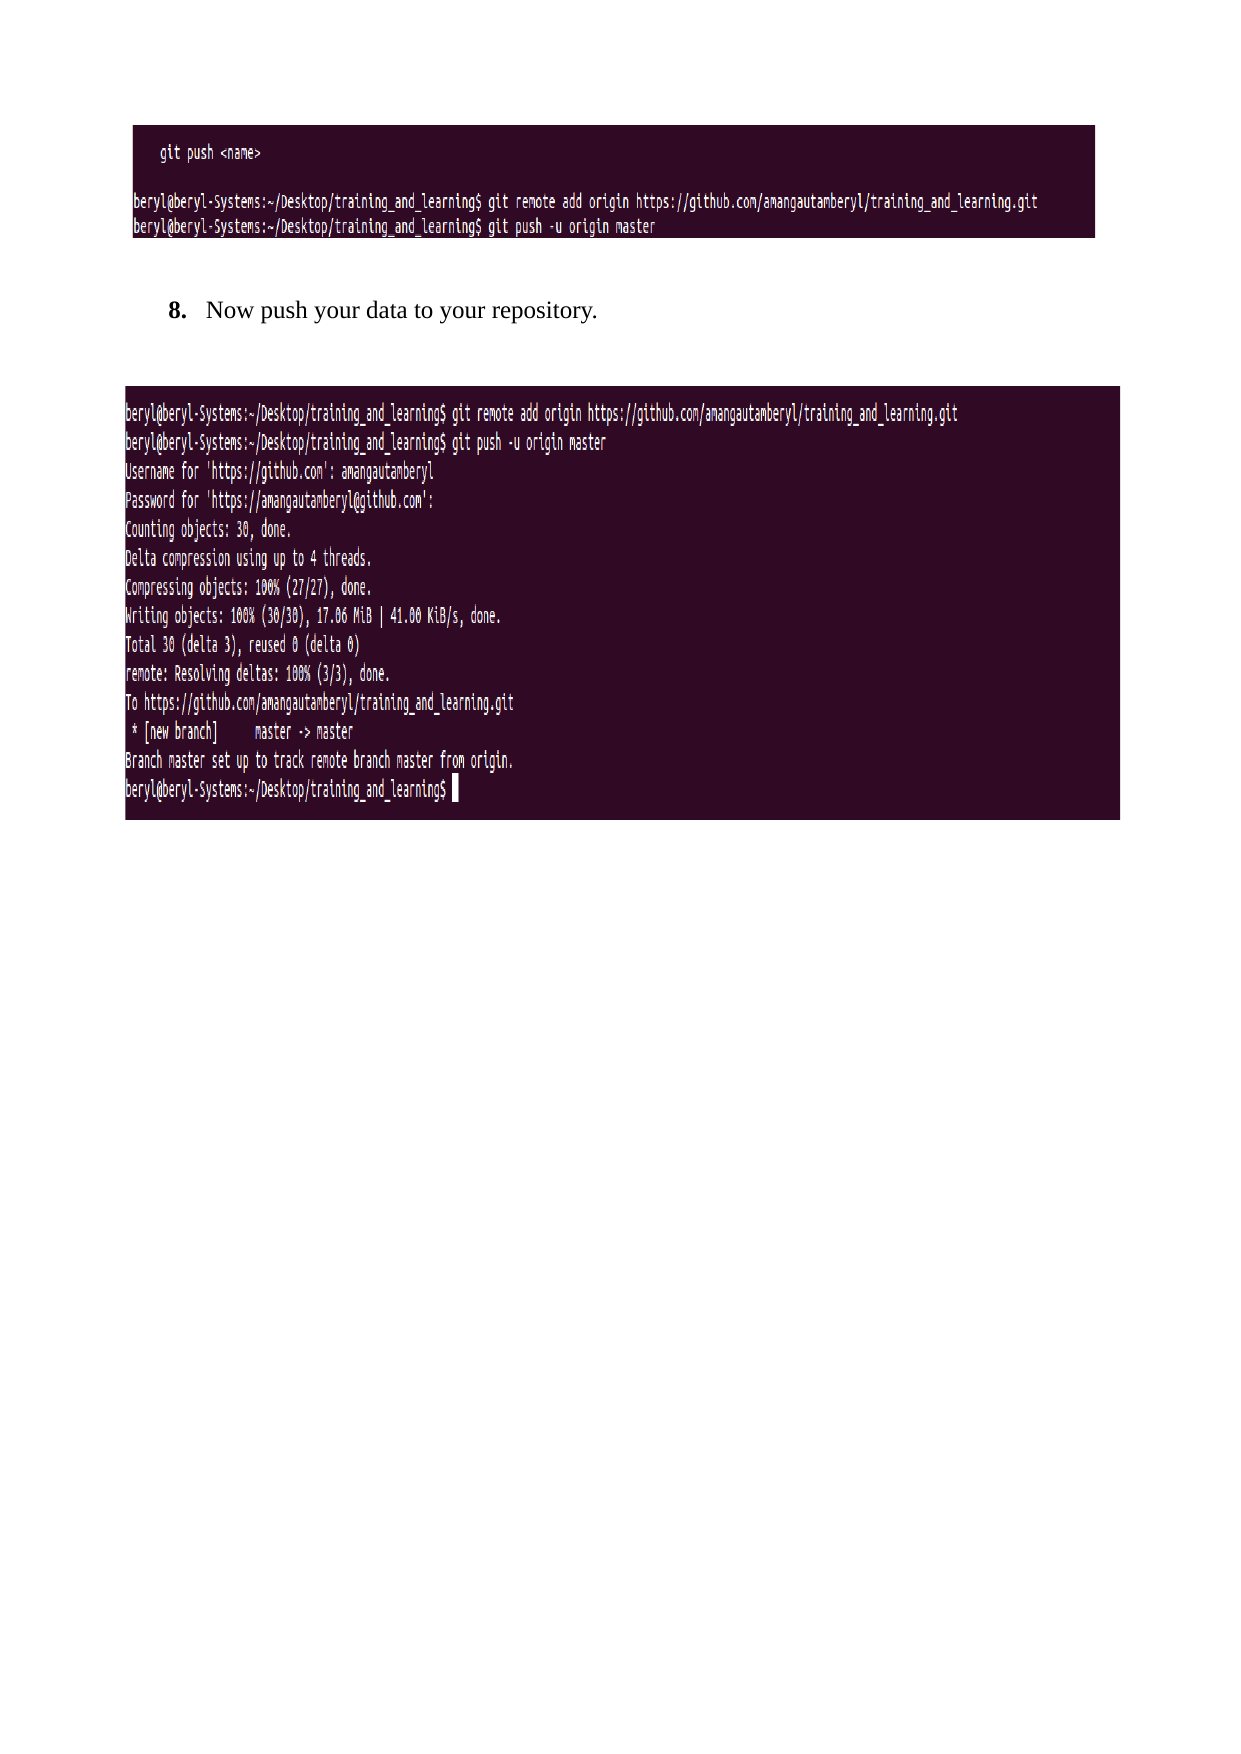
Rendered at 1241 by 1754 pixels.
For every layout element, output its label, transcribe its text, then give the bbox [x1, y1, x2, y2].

picture [132, 193, 1096, 238]
list Now push your data to your repository. [168, 295, 1122, 323]
